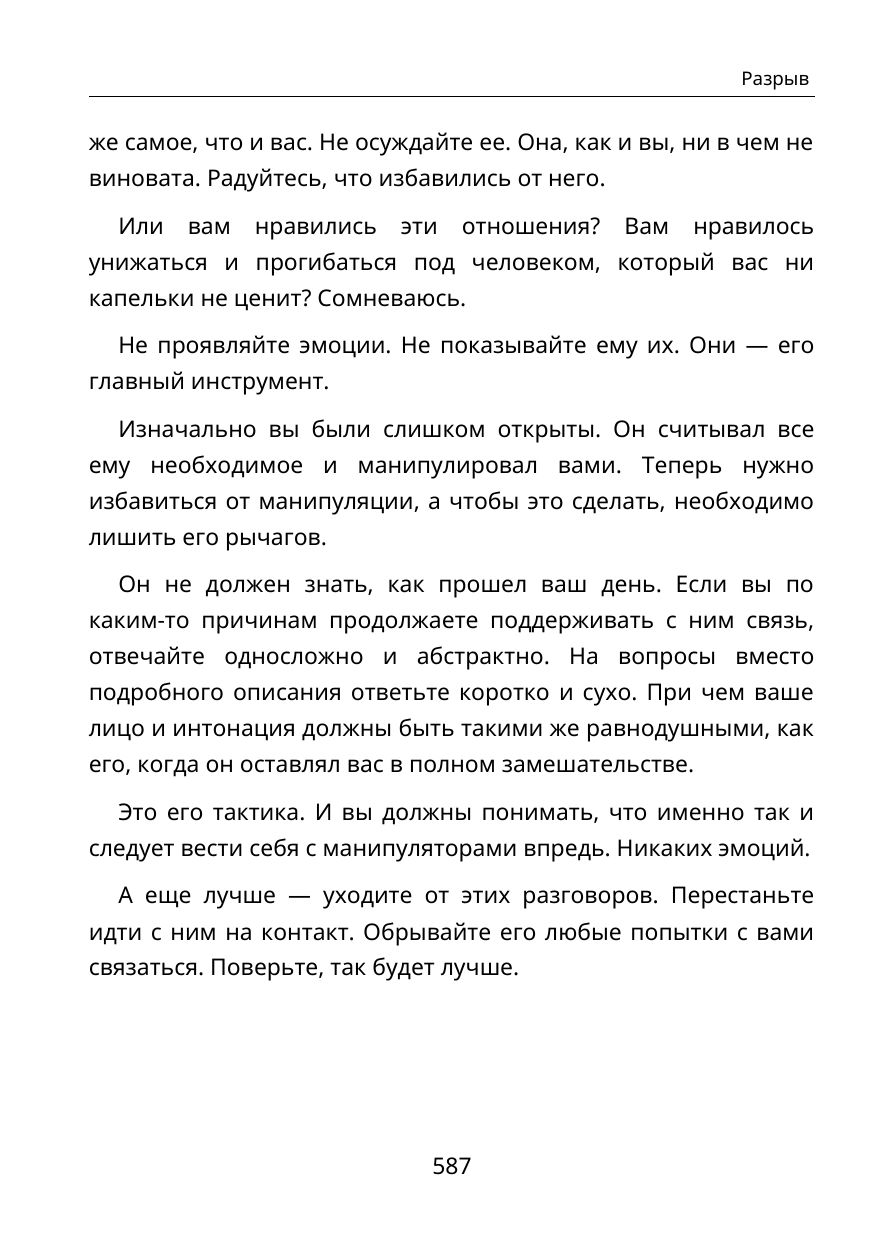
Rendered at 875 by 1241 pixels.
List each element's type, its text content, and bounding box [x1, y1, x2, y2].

text Это его тактика. И вы должны понимать, что именно так и следует вести себя с манипуляторами впредь. Никаких эмоций. [88, 796, 815, 863]
text же самое, что и вас. Не осуждайте ее. Она, как и вы, ни в чем не виновата. Радуйтесь, что избавились от него. [88, 126, 815, 193]
text Изначально вы были слишком открыты. Он считывал все ему необходимое и манипулировал вами. Теперь нужно избавиться от манипуляции, а чтобы это сделать, необходимо лишить его рычагов. [88, 413, 815, 552]
text Или вам нравились эти отношения? Вам нравилось унижаться и прогибаться под человеком, который вас ни капельки не ценит? Сомневаюсь. [88, 210, 815, 313]
text Он не должен знать, как прошел ваш день. Если вы по каким-то причинам продолжаете поддерживать с ним связь, отвечайте односложно и абстрактно. На вопросы вместо подробного описания ответьте коротко и сухо. При чем ваше лицо и интонация должны быть такими же равнодушными, как его, когда он оставлял вас в полном замешательстве. [88, 568, 815, 779]
text А еще лучше — уходите от этих разговоров. Перестаньте идти с ним на контакт. Обрывайте его любые попытки с вами связаться. Поверьте, так будет лучше. [88, 879, 815, 983]
text Не проявляйте эмоции. Не показывайте ему их. Они — его главный инструмент. [88, 329, 815, 396]
